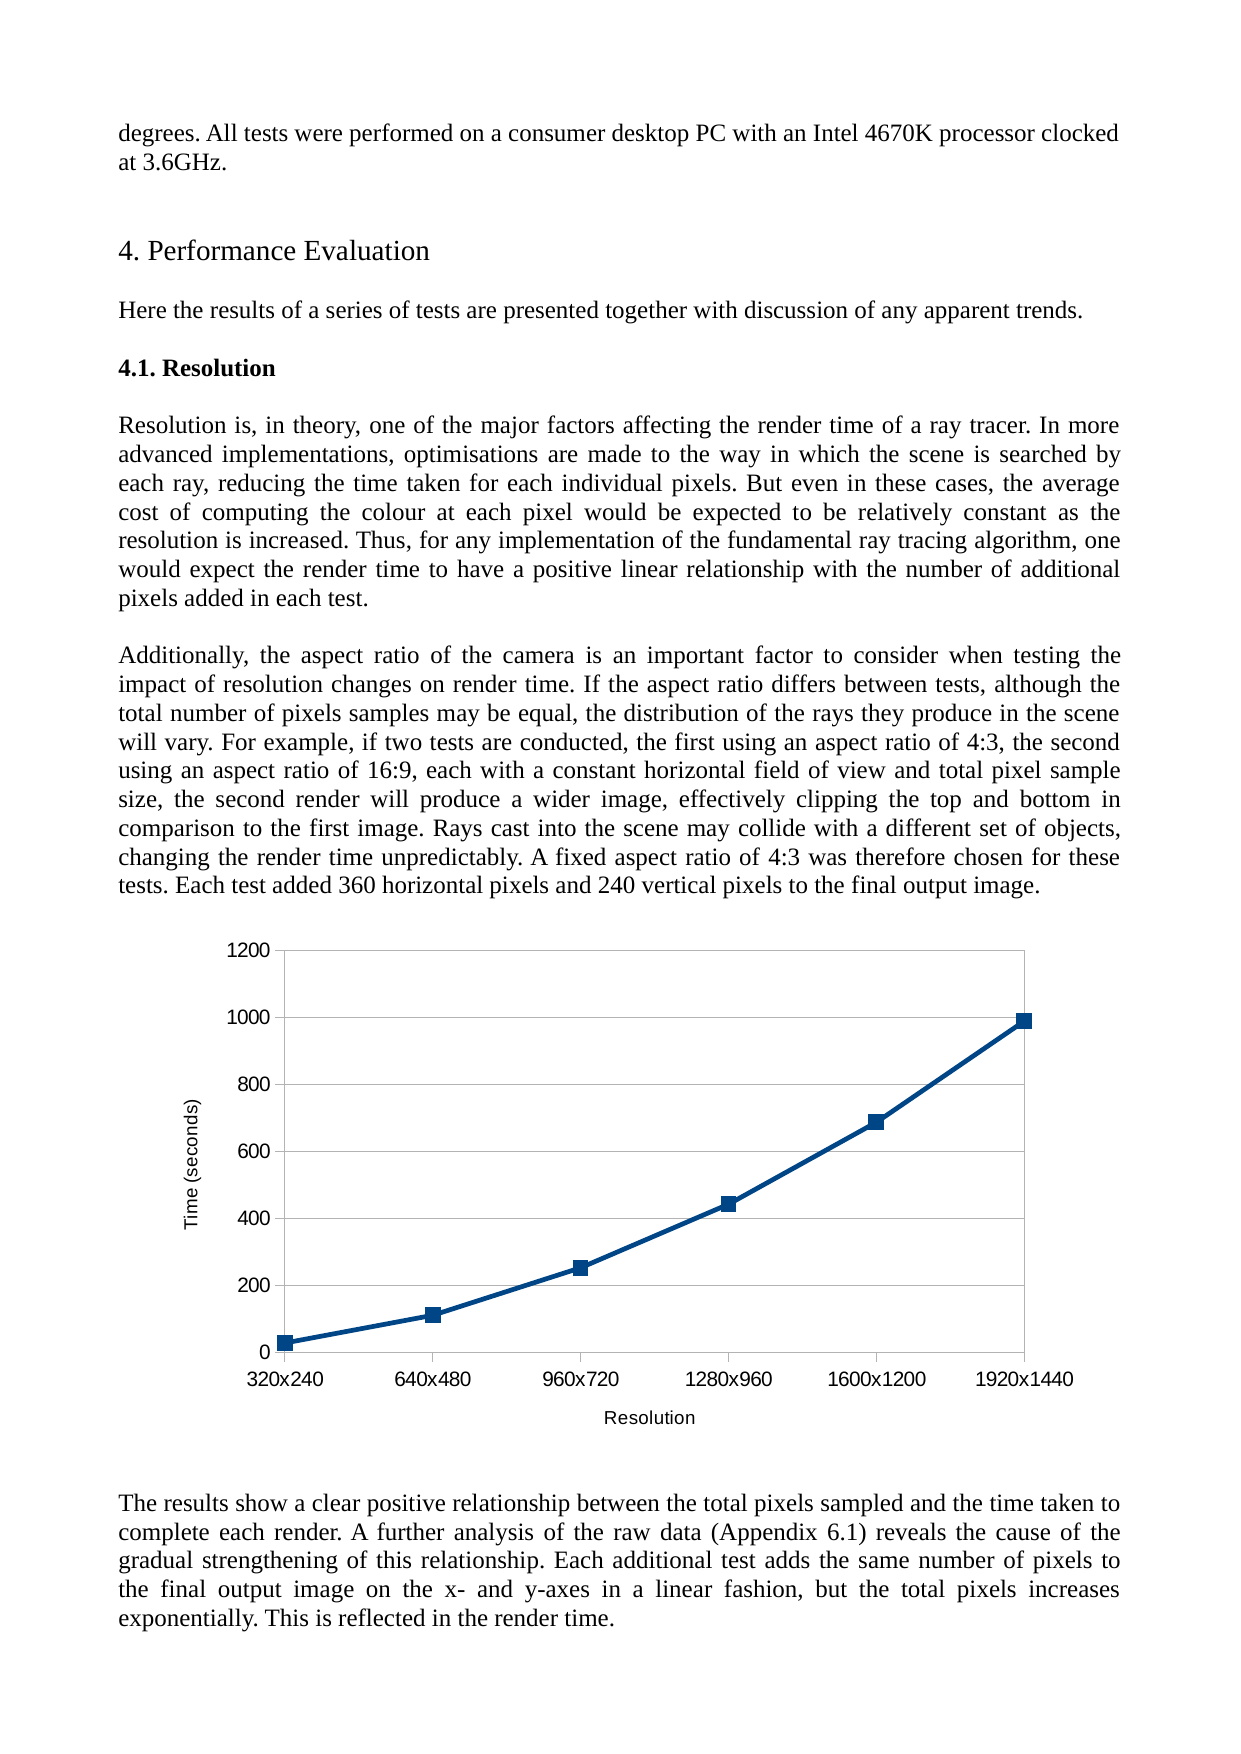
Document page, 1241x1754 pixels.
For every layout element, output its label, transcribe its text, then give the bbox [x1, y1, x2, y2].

text Resolution is, in theory, one of the major factors affecting the render time of a ray tracer. In more advanced implementations, optimisations are made to the way in which the scene is searched by each ray, reducing the time taken for each individual pixels. But even in these cases, the average cost of computing the colour at each pixel would be expected to be relatively constant as the resolution is increased. Thus, for any implementation of the fundamental ray tracing algorithm, one would expect the render time to have a positive linear relationship with the number of additional pixels added in each test. [118, 410, 1122, 612]
text degrees. All tests were performed on a consumer desktop PC with an Intel 4670K processor clocked at 3.6GHz. [118, 118, 1122, 176]
text 4.1. Resolution [118, 353, 1122, 382]
text Additionally, the aspect ratio of the camera is an important factor to consider when testing the impact of resolution changes on render time. If the aspect ratio differs between tests, although the total number of pixels samples may be equal, the distribution of the rays they produce in the scene will vary. For example, if two tests are conducted, the first using an aspect ratio of 4:3, the second using an aspect ratio of 16:9, each with a constant horizontal field of view and total pixel sample size, the second render will produce a wider image, effectively clipping the top and bottom in comparison to the first image. Rays cast into the scene may collide with a different set of objects, changing the render time unpredictably. A fixed aspect ratio of 4:3 was therefore chosen for these tests. Each test added 360 horizontal pixels and 240 vertical pixels to the final output image. [118, 640, 1122, 899]
text The results show a clear positive relationship between the total pixels sampled and the time taken to complete each render. A further analysis of the raw data (Appendix 6.1) reveals the cause of the gradual strengthening of this relationship. Each additional test adds the same number of pixels to the final output image on the x- and y-axes in a linear fashion, but the total pixels increases exponentially. This is reflected in the render time. [118, 1488, 1122, 1632]
text Here the results of a series of tests are presented together with discussion of any apparent trends. [118, 295, 1122, 324]
text 4. Performance Evaluation [118, 233, 1122, 267]
